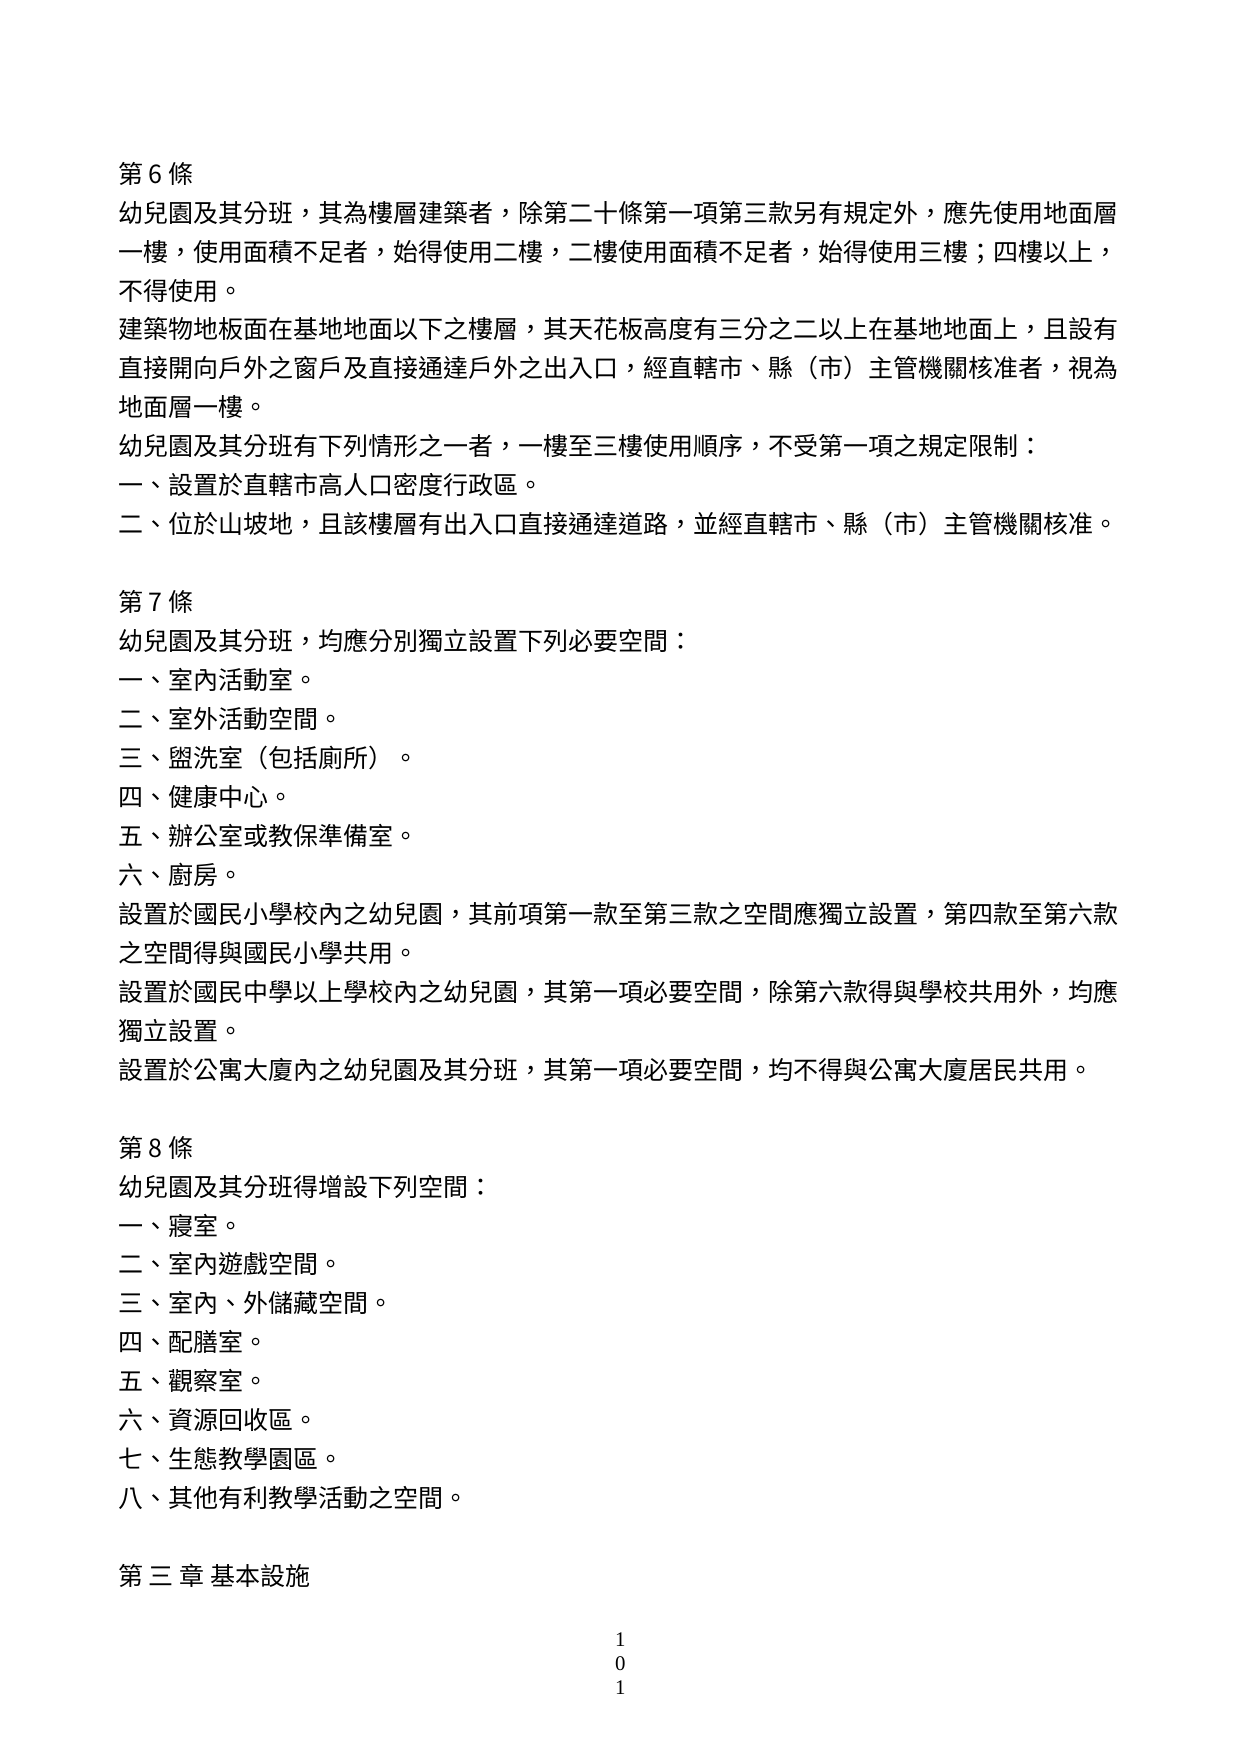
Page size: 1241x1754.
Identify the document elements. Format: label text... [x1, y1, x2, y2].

text 幼兒園及其分班有下列情形之一者，一樓至三樓使用順序，不受第一項之規定限制： [118, 418, 1122, 457]
text 設置於國民中學以上學校內之幼兒園，其第一項必要空間，除第六款得與學校共用外，均應獨立設置。 [118, 964, 1122, 1042]
text 一、室內活動室。 [118, 652, 1122, 691]
text 第 7 條 [118, 574, 1122, 613]
text 五、辦公室或教保準備室。 [118, 808, 1122, 847]
text 建築物地板面在基地地面以下之樓層，其天花板高度有三分之二以上在基地地面上，且設有直接開向戶外之窗戶及直接通達戶外之出入口，經直轄市、縣（市）主管機關核准者，視為地面層一樓。 [118, 302, 1122, 418]
text 第 6 條 [118, 146, 1122, 185]
text 設置於公寓大廈內之幼兒園及其分班，其第一項必要空間，均不得與公寓大廈居民共用。 [118, 1042, 1122, 1081]
text 幼兒園及其分班，均應分別獨立設置下列必要空間： [118, 613, 1122, 652]
text 二、位於山坡地，且該樓層有出入口直接通達道路，並經直轄市、縣（市）主管機關核准。 [118, 496, 1122, 535]
text 三、室內、外儲藏空間。 [118, 1276, 1122, 1314]
text 一、設置於直轄市高人口密度行政區。 [118, 457, 1122, 496]
text 五、觀察室。 [118, 1353, 1122, 1392]
text 四、健康中心。 [118, 769, 1122, 808]
text 七、生態教學園區。 [118, 1431, 1122, 1470]
text 八、其他有利教學活動之空間。 [118, 1470, 1122, 1509]
text 一、寢室。 [118, 1198, 1122, 1237]
text 二、室內遊戲空間。 [118, 1237, 1122, 1276]
text 六、資源回收區。 [118, 1392, 1122, 1431]
text 第 8 條 [118, 1120, 1122, 1159]
text 幼兒園及其分班，其為樓層建築者，除第二十條第一項第三款另有規定外，應先使用地面層一樓，使用面積不足者，始得使用二樓，二樓使用面積不足者，始得使用三樓；四樓以上，不得使用。 [118, 185, 1122, 302]
text 四、配膳室。 [118, 1314, 1122, 1353]
text 二、室外活動空間。 [118, 691, 1122, 730]
text 六、廚房。 [118, 847, 1122, 886]
text 設置於國民小學校內之幼兒園，其前項第一款至第三款之空間應獨立設置，第四款至第六款之空間得與國民小學共用。 [118, 886, 1122, 964]
text 三、盥洗室（包括廁所）。 [118, 730, 1122, 769]
text 幼兒園及其分班得增設下列空間： [118, 1159, 1122, 1198]
text 第 三 章 基本設施 [118, 1548, 1122, 1587]
